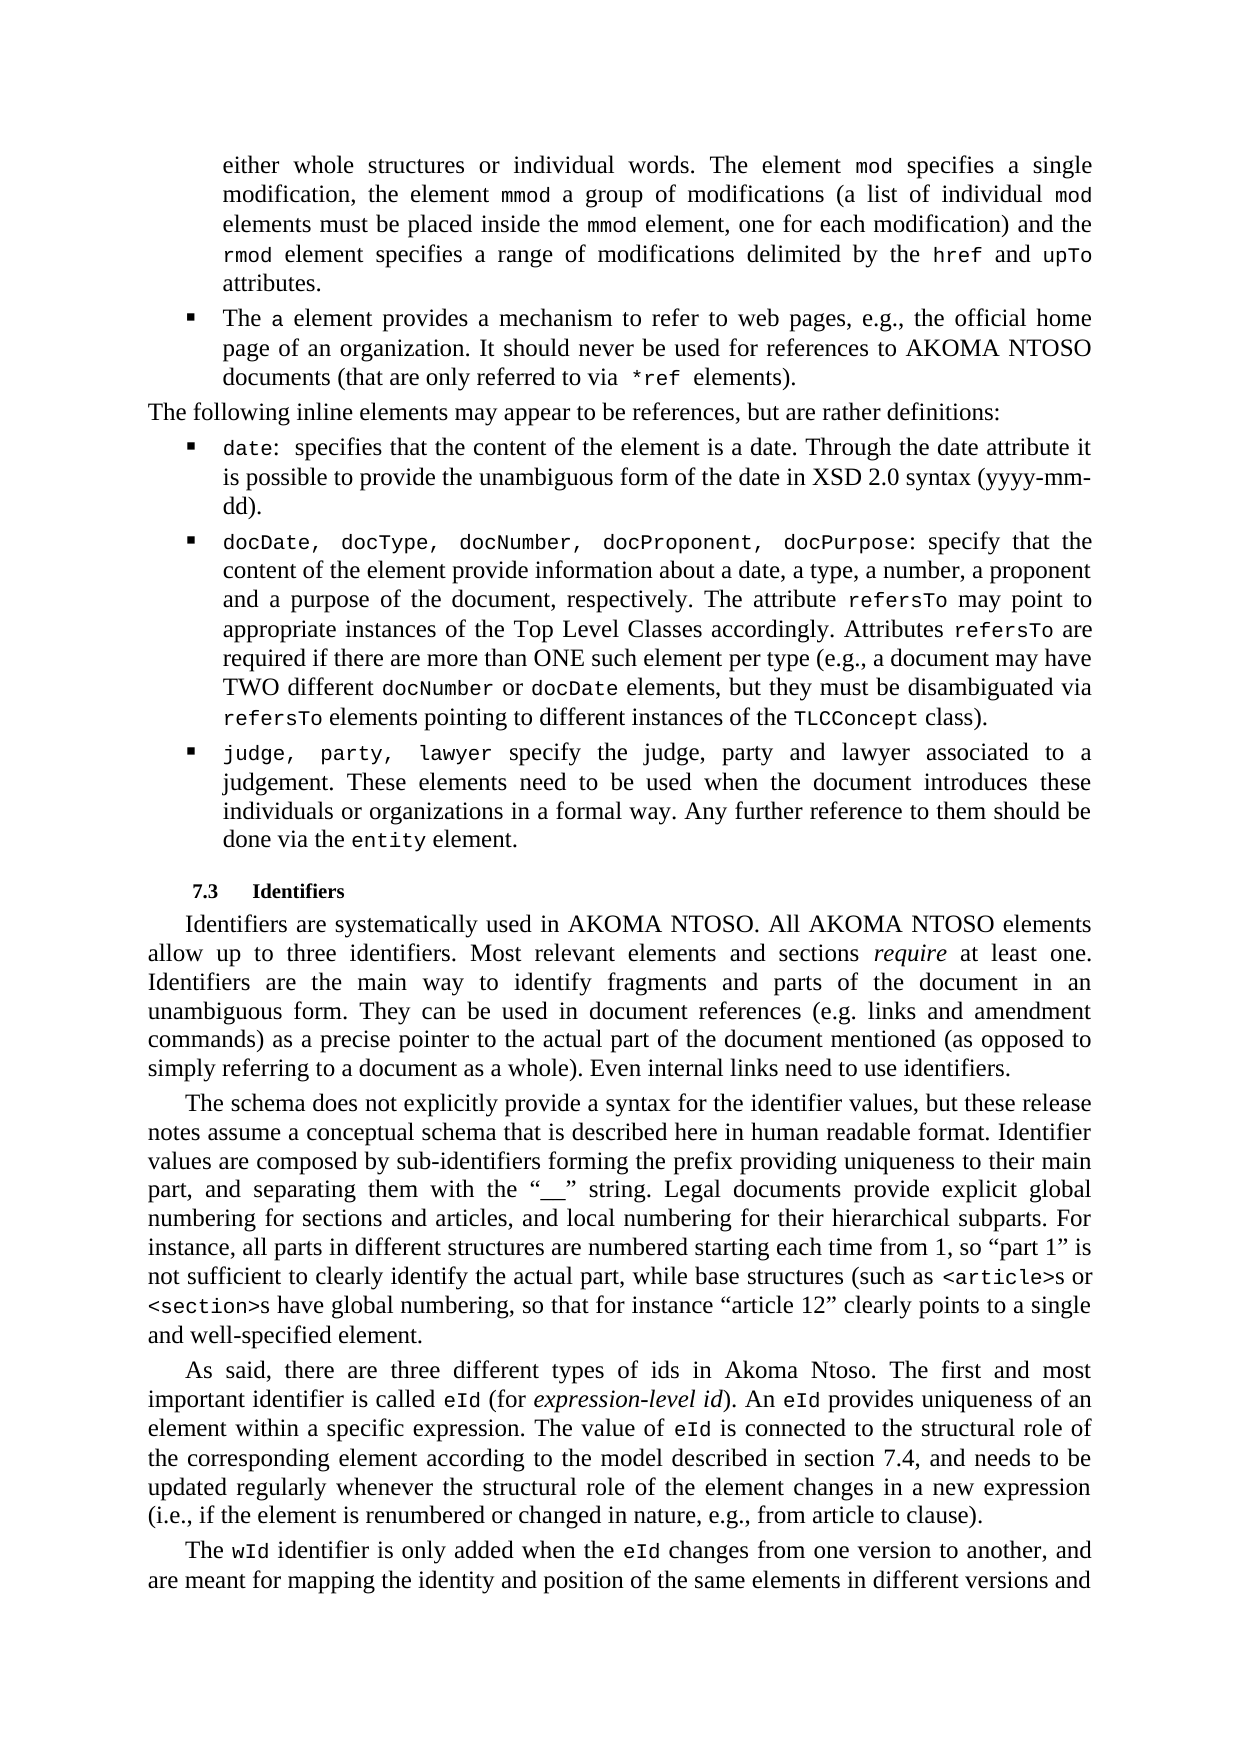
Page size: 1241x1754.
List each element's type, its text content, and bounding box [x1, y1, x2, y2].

list date: specifies that the content of the element is a date. Through the date attribute it is possible to provide the unambiguous form of the date in XSD 2.0 syntax (yyyy-mm-dd). [185, 432, 1092, 519]
text Identifiers are systematically used in AKOMA NTOSO. All AKOMA NTOSO elements allow up to three identifiers. Most relevant elements and sections require at least one. Identifiers are the main way to identify fragments and parts of the document in an unambiguous form. They can be used in document references (e.g. links and amendment commands) as a precise pointer to the actual part of the document mentioned (as opposed to simply referring to a document as a whole). Even internal links need to use identifiers. [148, 909, 1092, 1082]
list docDate, docType, docNumber, docProponent, docPurpose: specify that the content of the element provide information about a date, a type, a number, a proponent and a purpose of the document, respectively. The attribute refersTo may point to appropriate instances of the Top Level Classes accordingly. Attributes refersTo are required if there are more than ONE such element per type (e.g., a document may have TWO different docNumber or docDate elements, but they must be disambiguated via refersTo elements pointing to different instances of the TLCConcept class). [185, 526, 1092, 731]
text The schema does not explicitly provide a syntax for the identifier values, but these release notes assume a conceptual schema that is described here in human readable format. Identifier values are composed by sub-identifiers forming the prefix providing uniqueness to their main part, and separating them with the “__” string. Legal documents provide explicit global numbering for sections and articles, and local numbering for their hierarchical subparts. For instance, all parts in different structures are numbered starting each time from 1, so “part 1” is not sufficient to clearly identify the actual part, while base structures (such as <article>s or <section>s have global numbering, so that for instance “article 12” clearly points to a single and well-specified element. [148, 1088, 1092, 1349]
text As said, there are three different types of ids in Akoma Ntoso. The first and most important identifier is called eId (for expression-level id). An eId provides uniqueness of an element within a specific expression. The value of eId is connected to the structural role of the corresponding element according to the model described in section 7.4, and needs to be updated regularly whenever the structural role of the element changes in a new expression (i.e., if the element is renumbered or changed in nature, e.g., from article to clause). [148, 1355, 1092, 1529]
list either whole structures or individual words. The element mod specifies a single modification, the element mmod a group of modifications (a list of individual mod elements must be placed inside the mmod element, one for each modification) and the rmod element specifies a range of modifications delimited by the href and upTo attributes. [185, 150, 1092, 297]
text The following inline elements may appear to be references, but are rather definitions: [148, 397, 1092, 426]
text The wId identifier is only added when the eId changes from one version to another, and are meant for mapping the identity and position of the same elements in different versions and [148, 1535, 1092, 1594]
list The a element provides a mechanism to refer to web pages, e.g., the official home page of an organization. It should never be used for references to AKOMA NTOSO documents (that are only referred to via *ref elements). [185, 303, 1092, 391]
subtitle Identifiers [192, 879, 1092, 903]
list judge, party, lawyer specify the judge, party and lawyer associated to a judgement. These elements need to be used when the document introduces these individuals or organizations in a formal way. Any further reference to them should be done via the entity element. [185, 737, 1092, 854]
